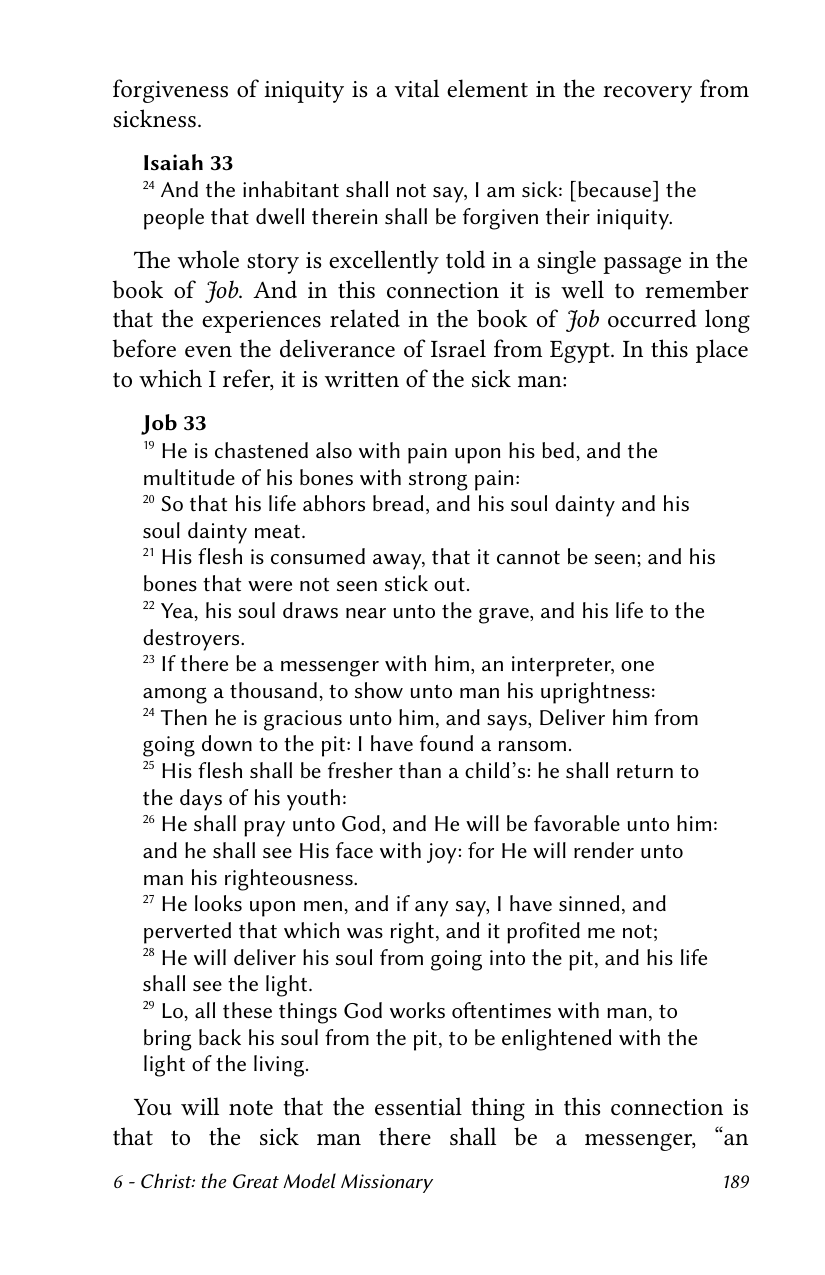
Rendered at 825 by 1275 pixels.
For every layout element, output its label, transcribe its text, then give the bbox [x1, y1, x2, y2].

text 24 Then he is gracious unto him, and says, Deliver him from going down to the pit: I have found a ransom. [142, 704, 720, 757]
text The whole story is excellently told in a single passage in the book of Job. And in this connection it is well to remember that the experiences related in the book of Job occurred long before even the deliverance of Israel from Egypt. In this place to which I refer, it is written of the sick man: [112, 246, 750, 394]
text 29 Lo, all these things God works oftentimes with man, to bring back his soul from the pit, to be enlightened with the light of the living. [142, 998, 720, 1077]
text 19 He is chastened also with pain upon his bed, and the multitude of his bones with strong pain: [142, 438, 720, 491]
text You will note that the essential thing in this connection is that to the sick man there shall be a messenger, “an [112, 1093, 750, 1151]
text 27 He looks upon men, and if any say, I have sinned, and perverted that which was right, and it profited me not; [142, 891, 720, 944]
text 26 He shall pray unto God, and He will be favorable unto him: and he shall see His face with joy: for He will render unto man his righteousness. [142, 811, 720, 891]
text 22 Yea, his soul draws near unto the grave, and his life to the destroyers. [142, 598, 720, 651]
text Job 33 [142, 410, 750, 436]
text 23 If there be a messenger with him, an interpreter, one among a thousand, to show unto man his uprightness: [142, 651, 720, 704]
text 24 And the inhabitant shall not say, I am sick: [because] the people that dwell therein shall be forgiven their iniquity. [142, 177, 720, 230]
text 21 His flesh is consumed away, that it cannot be seen; and his bones that were not seen stick out. [142, 544, 720, 597]
text forgiveness of iniquity is a vital element in the recovery from sickness. [112, 75, 750, 133]
text 20 So that his life abhors bread, and his soul dainty and his soul dainty meat. [142, 491, 720, 544]
text 28 He will deliver his soul from going into the pit, and his life shall see the light. [142, 944, 720, 997]
text Isaiah 33 [142, 150, 750, 176]
text 25 His flesh shall be fresher than a child’s: he shall return to the days of his youth: [142, 758, 720, 811]
